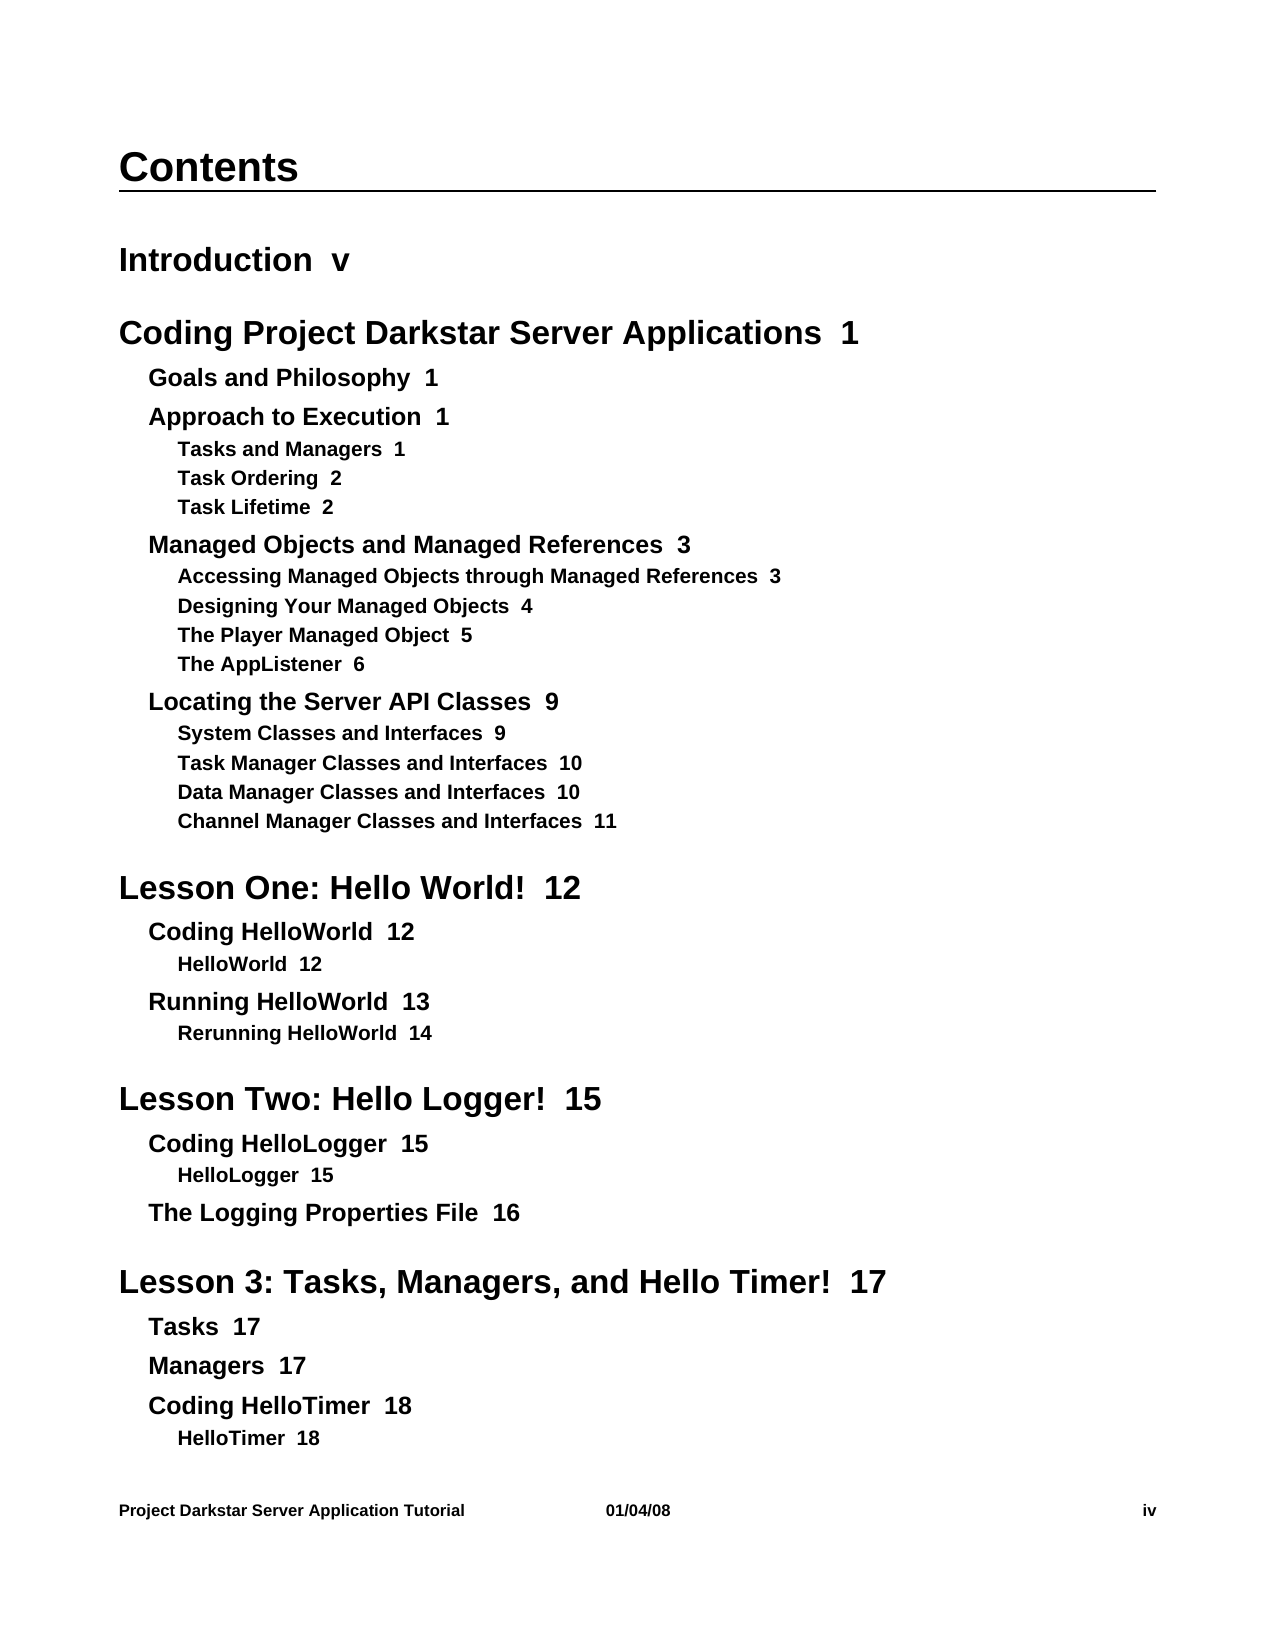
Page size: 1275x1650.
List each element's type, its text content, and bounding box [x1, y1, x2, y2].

text Tasks and Managers 1 [177, 437, 1156, 460]
text Task Manager Classes and Interfaces 10 [177, 751, 1156, 774]
text Goals and Philosophy 1 [148, 363, 1156, 391]
text Managers 17 [148, 1352, 1156, 1380]
text HelloWorld 12 [177, 952, 1156, 975]
text HelloTimer 18 [177, 1426, 1156, 1449]
text Data Manager Classes and Interfaces 10 [177, 780, 1156, 804]
subtitle Contents [118, 143, 1156, 192]
text Channel Manager Classes and Interfaces 11 [177, 810, 1156, 833]
text The Logging Properties File 16 [148, 1199, 1156, 1227]
text Coding HelloTimer 18 [148, 1392, 1156, 1420]
text Coding Project Darkstar Server Applications 1 [118, 314, 1156, 351]
text Running HelloWorld 13 [148, 987, 1156, 1015]
text Approach to Execution 1 [148, 403, 1156, 431]
text Rerunning HelloWorld 14 [177, 1021, 1156, 1044]
text Accessing Managed Objects through Managed References 3 [177, 565, 1156, 588]
text The Player Managed Object 5 [177, 623, 1156, 647]
text Coding HelloLogger 15 [148, 1130, 1156, 1158]
text The AppListener 6 [177, 653, 1156, 676]
text Lesson One: Hello World! 12 [118, 869, 1156, 906]
text Task Lifetime 2 [177, 496, 1156, 519]
text System Classes and Interfaces 9 [177, 722, 1156, 745]
text Coding HelloWorld 12 [148, 918, 1156, 946]
text Lesson 3: Tasks, Managers, and Hello Timer! 17 [118, 1263, 1156, 1300]
text Task Ordering 2 [177, 466, 1156, 490]
text Lesson Two: Hello Logger! 15 [118, 1081, 1156, 1118]
text Managed Objects and Managed References 3 [148, 531, 1156, 559]
text Designing Your Managed Objects 4 [177, 594, 1156, 617]
text HelloLogger 15 [177, 1164, 1156, 1187]
text Locating the Server API Classes 9 [148, 688, 1156, 716]
text Introduction v [118, 241, 1156, 278]
text Tasks 17 [148, 1312, 1156, 1340]
